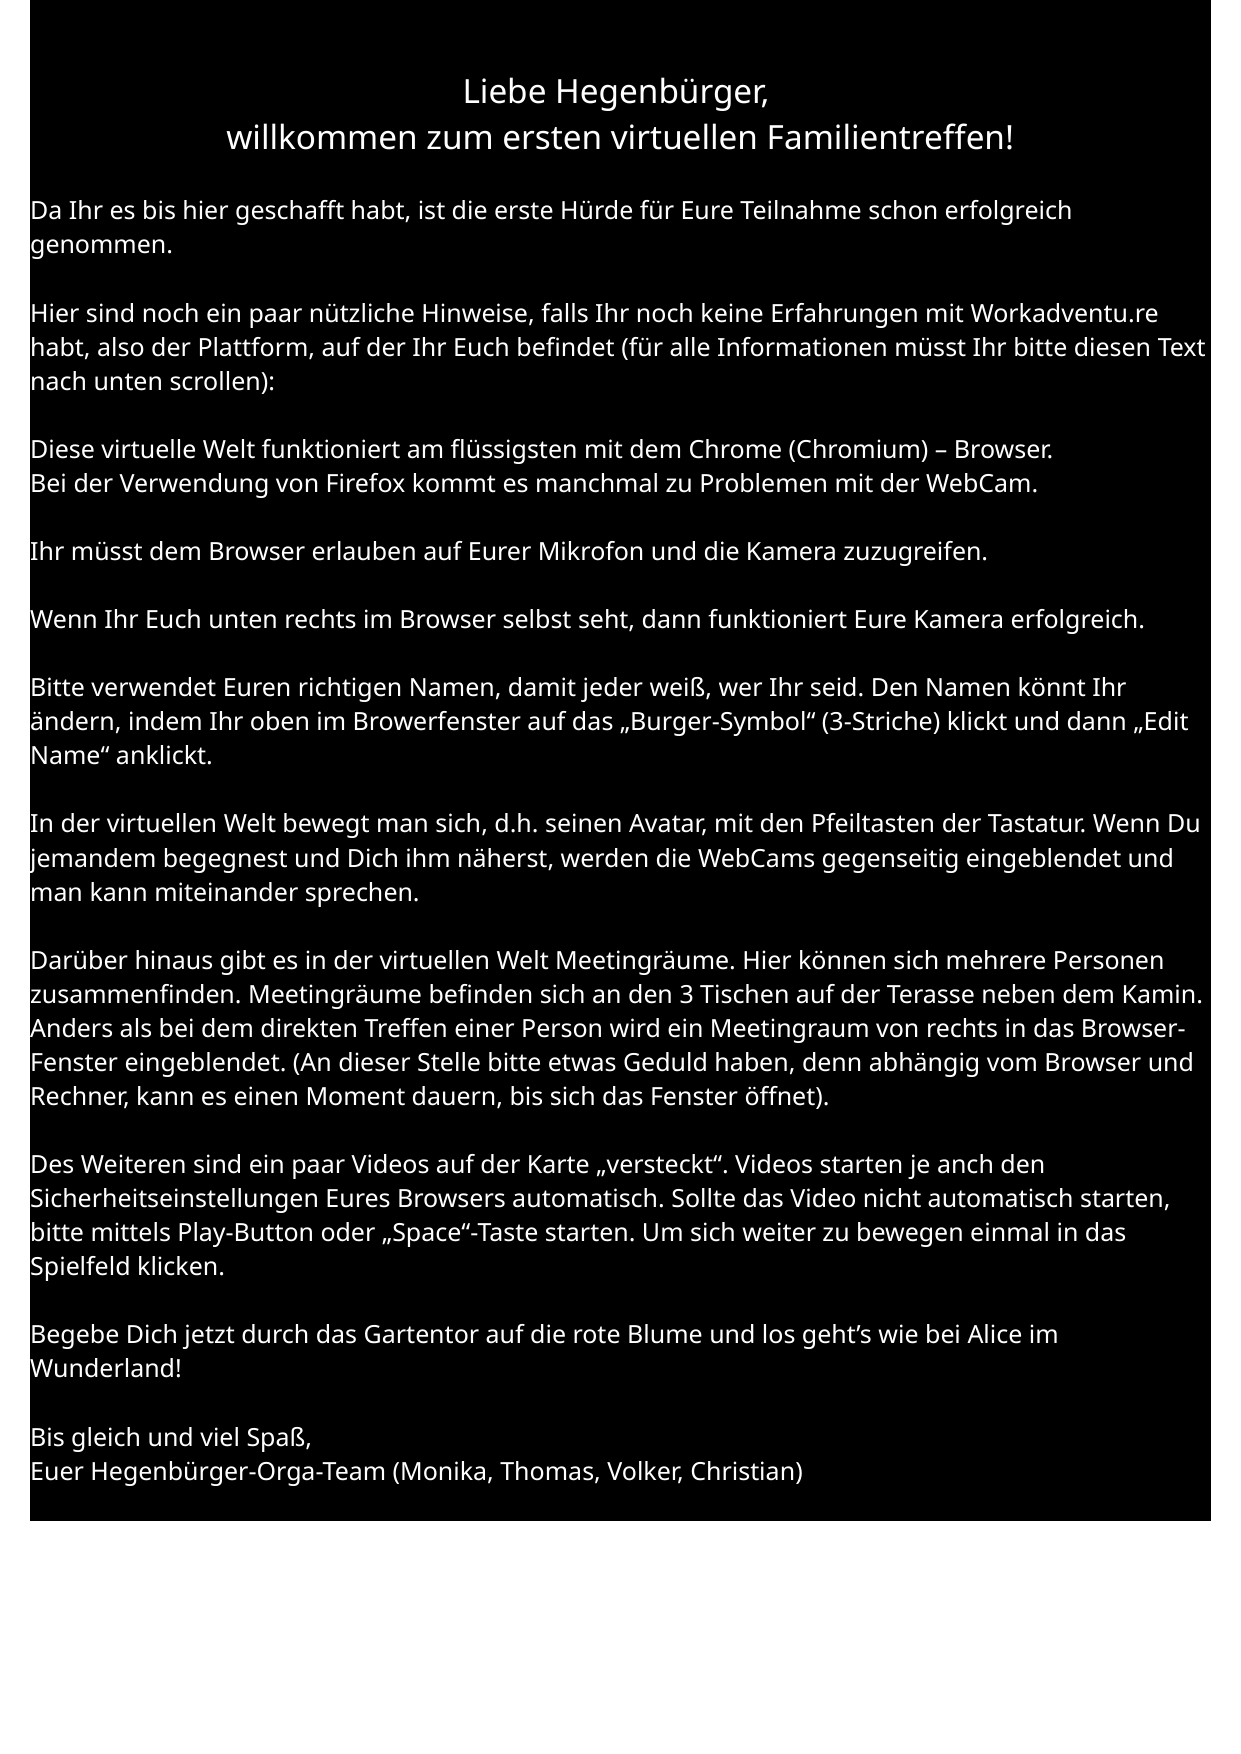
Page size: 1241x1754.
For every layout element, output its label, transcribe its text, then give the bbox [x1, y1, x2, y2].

text Ihr müsst dem Browser erlauben auf Eurer Mikrofon und die Kamera zuzugreifen. [30, 534, 1211, 568]
text Bis gleich und viel Spaß, [30, 1419, 1211, 1453]
text Wenn Ihr Euch unten rechts im Browser selbst seht, dann funktioniert Eure Kamera erfolgreich. [30, 602, 1211, 636]
text Des Weiteren sind ein paar Videos auf der Karte „versteckt“. Videos starten je anch den Sicherheitseinstellungen Eures Browsers automatisch. Sollte das Video nicht automatisch starten, bitte mittels Play-Button oder „Space“-Taste starten. Um sich weiter zu bewegen einmal in das Spielfeld klicken. [30, 1147, 1211, 1283]
text Liebe Hegenbürger, [30, 68, 1211, 113]
text Begebe Dich jetzt durch das Gartentor auf die rote Blume und los geht’s wie bei Alice im Wunderland! [30, 1317, 1211, 1385]
text In der virtuellen Welt bewegt man sich, d.h. seinen Avatar, mit den Pfeiltasten der Tastatur. Wenn Du jemandem begegnest und Dich ihm näherst, werden die WebCams gegenseitig eingeblendet und man kann miteinander sprechen. [30, 806, 1211, 908]
text willkommen zum ersten virtuellen Familientreffen! [30, 113, 1211, 159]
text Darüber hinaus gibt es in der virtuellen Welt Meetingräume. Hier können sich mehrere Personen zusammenfinden. Meetingräume befinden sich an den 3 Tischen auf der Terasse neben dem Kamin. Anders als bei dem direkten Treffen einer Person wird ein Meetingraum von rechts in das Browser-Fenster eingeblendet. (An dieser Stelle bitte etwas Geduld haben, denn abhängig vom Browser und Rechner, kann es einen Moment dauern, bis sich das Fenster öffnet). [30, 942, 1211, 1113]
text Euer Hegenbürger-Orga-Team (Monika, Thomas, Volker, Christian) [30, 1453, 1211, 1487]
text Da Ihr es bis hier geschafft habt, ist die erste Hürde für Eure Teilnahme schon erfolgreich genommen. [30, 193, 1211, 261]
text Hier sind noch ein paar nützliche Hinweise, falls Ihr noch keine Erfahrungen mit Workadventu.re habt, also der Plattform, auf der Ihr Euch befindet (für alle Informationen müsst Ihr bitte diesen Text nach unten scrollen): [30, 295, 1211, 397]
text Bei der Verwendung von Firefox kommt es manchmal zu Problemen mit der WebCam. [30, 466, 1211, 499]
text Diese virtuelle Welt funktioniert am flüssigsten mit dem Chrome (Chromium) – Browser. [30, 431, 1211, 466]
text Bitte verwendet Euren richtigen Namen, damit jeder weiß, wer Ihr seid. Den Namen könnt Ihr ändern, indem Ihr oben im Browerfenster auf das „Burger-Symbol“ (3-Striche) klickt und dann „Edit Name“ anklickt. [30, 670, 1211, 772]
